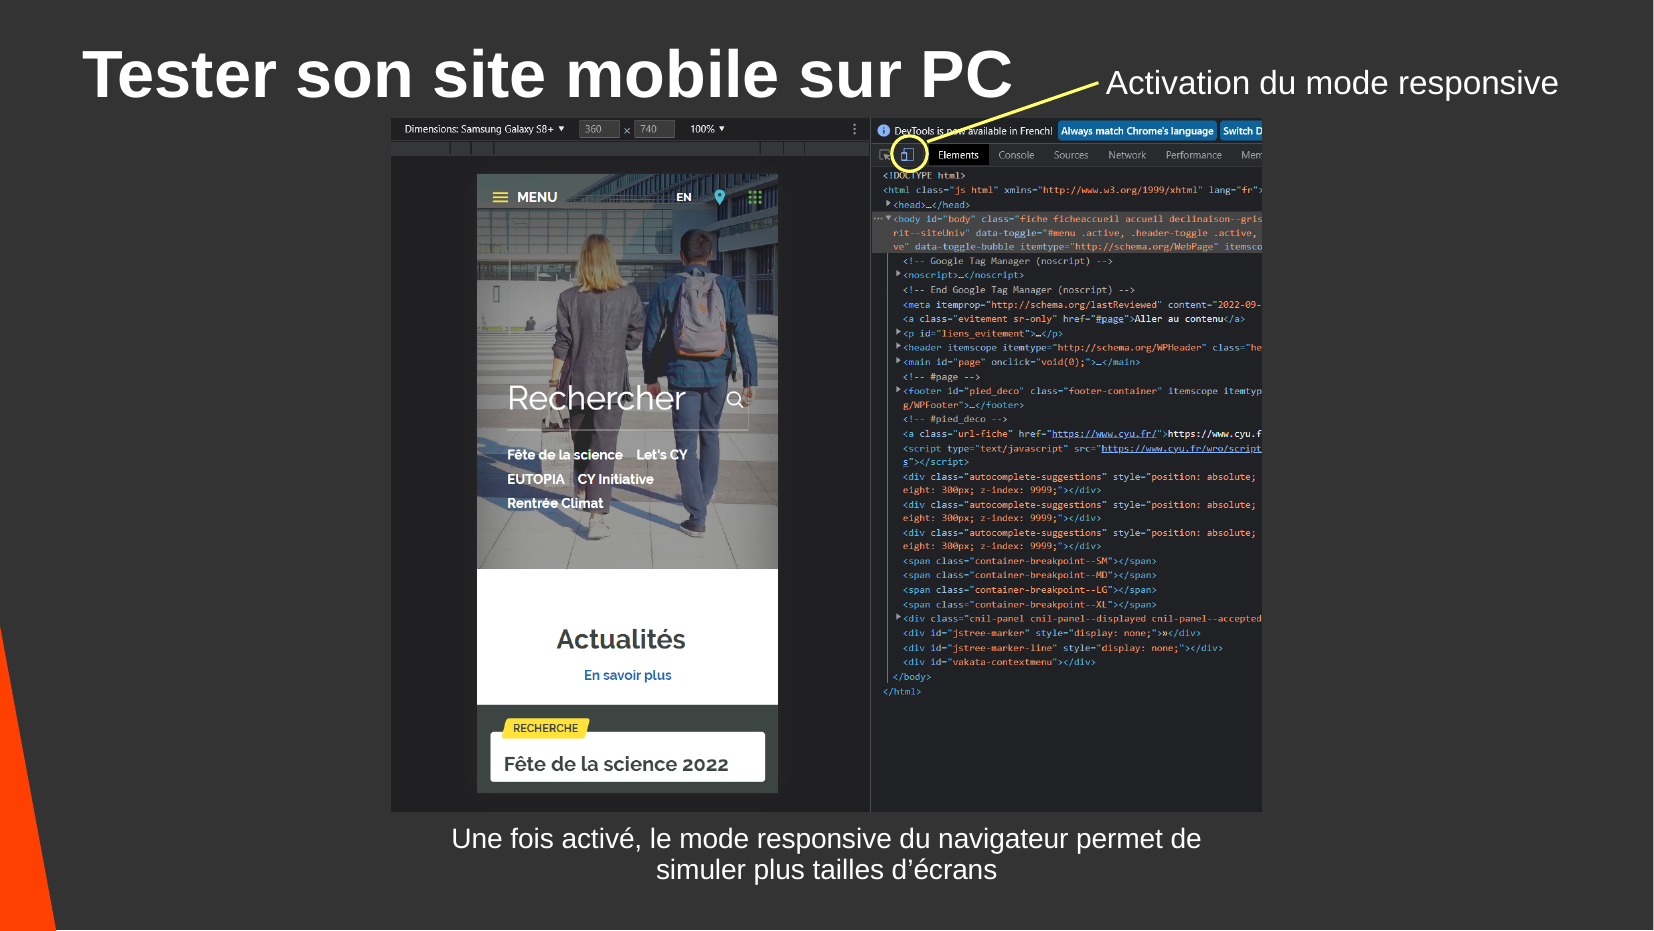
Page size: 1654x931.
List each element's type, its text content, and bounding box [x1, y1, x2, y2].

text_box Une fois activé, le mode responsive du navigateur permet de simuler plus tailles d’écrans [434, 816, 1220, 894]
title Tester son site mobile sur PC [82, 37, 1571, 112]
text_box [0, 626, 57, 931]
picture [391, 118, 1262, 812]
picture [894, 138, 925, 169]
title Activation du mode responsive [1011, 64, 1654, 112]
